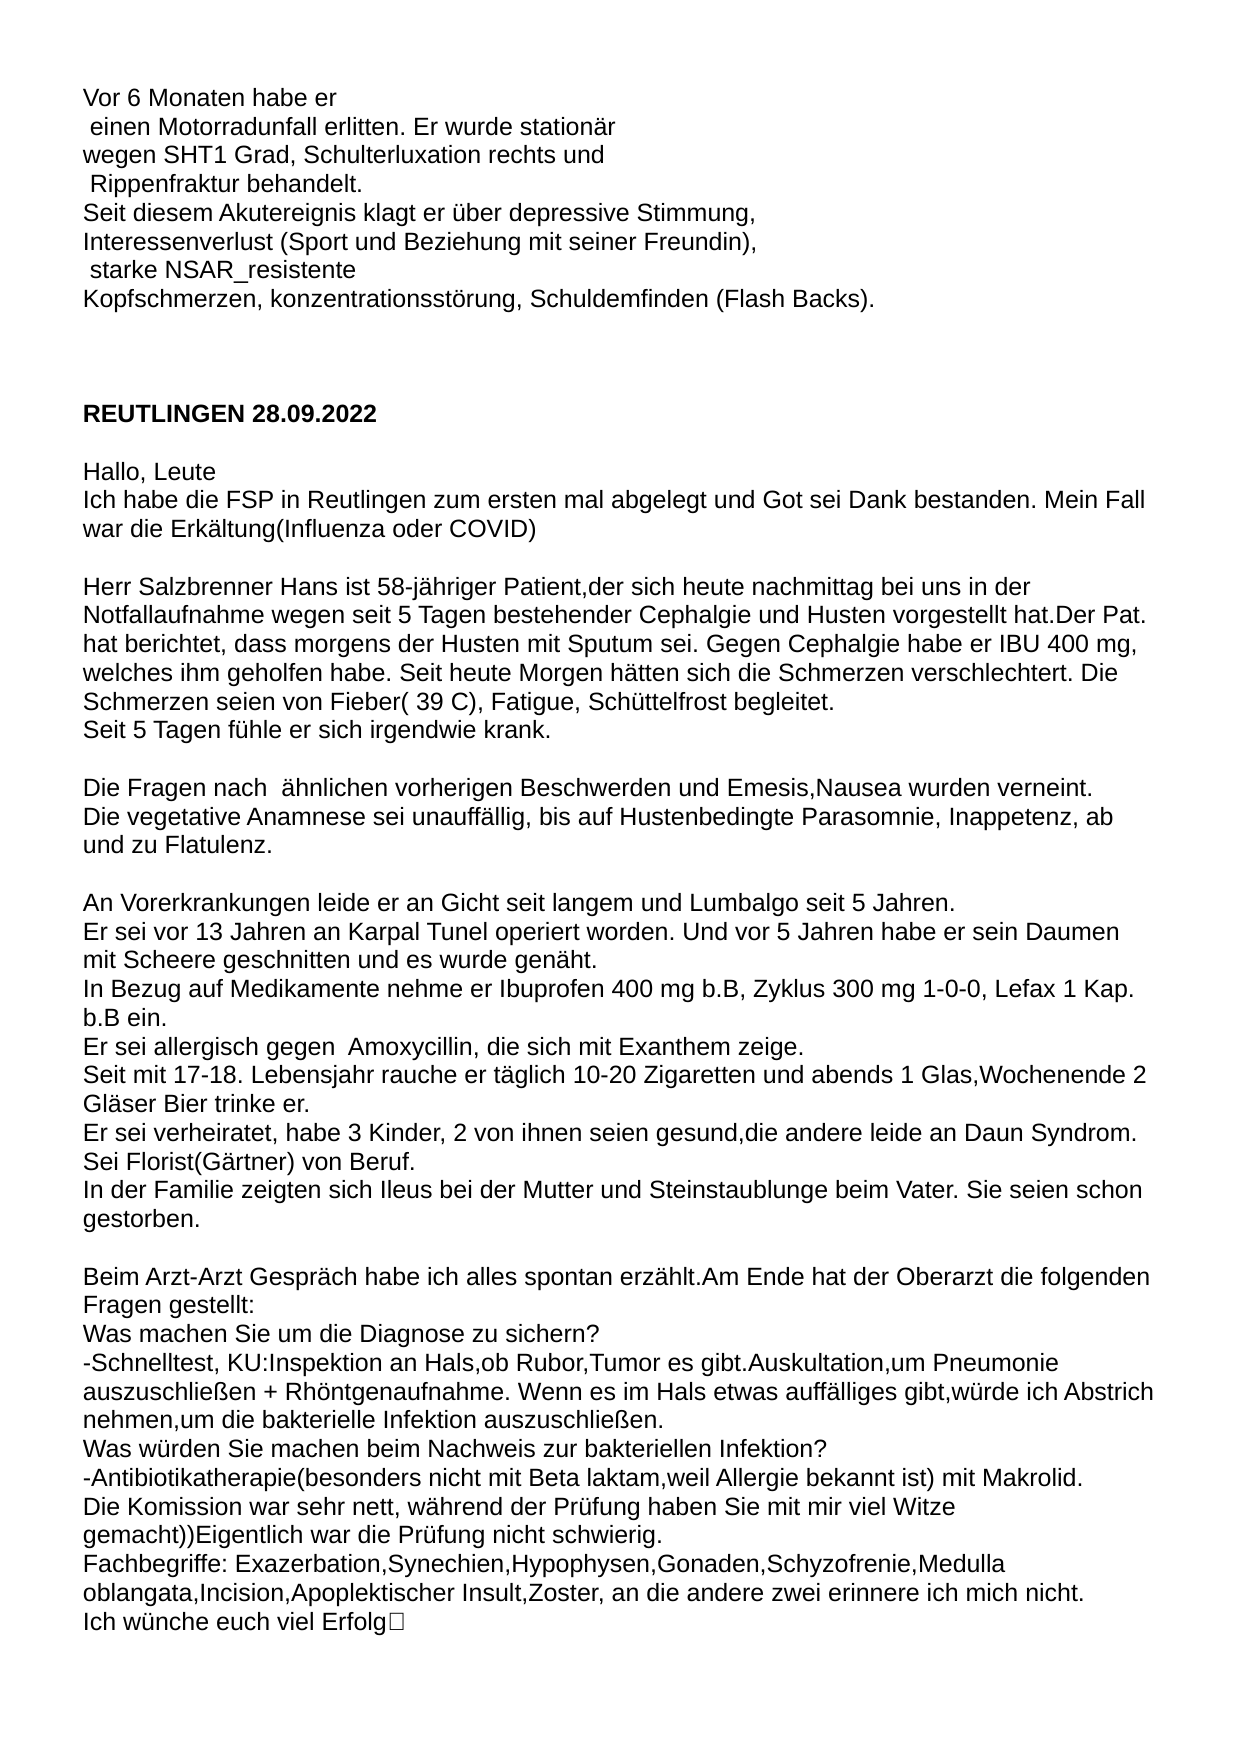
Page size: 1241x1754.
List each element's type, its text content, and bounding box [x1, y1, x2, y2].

text Er sei verheiratet, habe 3 Kinder, 2 von ihnen seien gesund,die andere leide an Daun Syndrom. Sei Florist(Gärtner) von Beruf. [83, 1118, 1157, 1175]
text Seit mit 17-18. Lebensjahr rauche er täglich 10-20 Zigaretten und abends 1 Glas,Wochenende 2 Gläser Bier trinke er. [83, 1060, 1157, 1118]
text Beim Arzt-Arzt Gespräch habe ich alles spontan erzählt.Am Ende hat der Oberarzt die folgenden Fragen gestellt: [83, 1261, 1157, 1319]
text Vor 6 Monaten habe er [83, 83, 1157, 111]
text Ich wünche euch viel Erfolg💫 [83, 1606, 1157, 1635]
text REUTLINGEN 28.09.2022 [83, 399, 1157, 428]
text -Antibiotikatherapie(besonders nicht mit Beta laktam,weil Allergie bekannt ist) mit Makrolid. [83, 1463, 1157, 1491]
text Ich habe die FSP in Reutlingen zum ersten mal abgelegt und Got sei Dank bestanden. Mein Fall war die Erkältung(Influenza oder COVID) [83, 485, 1157, 543]
text In Bezug auf Medikamente nehme er Ibuprofen 400 mg b.B, Zyklus 300 mg 1-0-0, Lefax 1 Kap. b.B ein. [83, 974, 1157, 1031]
text Die vegetative Anamnese sei unauffällig, bis auf Hustenbedingte Parasomnie, Inappetenz, ab und zu Flatulenz. [83, 801, 1157, 859]
text Hallo, Leute [83, 456, 1157, 485]
text Die Komission war sehr nett, während der Prüfung haben Sie mit mir viel Witze gemacht))Eigentlich war die Prüfung nicht schwierig. [83, 1491, 1157, 1549]
text wegen SHT1 Grad, Schulterluxation rechts und [83, 140, 1157, 169]
text Seit diesem Akutereignis klagt er über depressive Stimmung, [83, 198, 1157, 226]
text Rippenfraktur behandelt. [83, 169, 1157, 198]
text Fachbegriffe: Exazerbation,Synechien,Hypophysen,Gonaden,Schyzofrenie,Medulla oblangata,Incision,Apoplektischer Insult,Zoster, an die andere zwei erinnere ich mich nicht. [83, 1549, 1157, 1606]
text Er sei allergisch gegen Amoxycillin, die sich mit Exanthem zeige. [83, 1031, 1157, 1060]
text Kopfschmerzen, konzentrationsstörung, Schuldemfinden (Flash Backs). [83, 284, 1157, 313]
text starke NSAR_resistente [83, 255, 1157, 284]
text -Schnelltest, KU:Inspektion an Hals,ob Rubor,Tumor es gibt.Auskultation,um Pneumonie auszuschließen + Rhöntgenaufnahme. Wenn es im Hals etwas auffälliges gibt,würde ich Abstrich nehmen,um die bakterielle Infektion auszuschließen. [83, 1348, 1157, 1434]
text Seit 5 Tagen fühle er sich irgendwie krank. [83, 715, 1157, 744]
text einen Motorradunfall erlitten. Er wurde stationär [83, 111, 1157, 140]
text Was würden Sie machen beim Nachweis zur bakteriellen Infektion? [83, 1434, 1157, 1463]
text An Vorerkrankungen leide er an Gicht seit langem und Lumbalgo seit 5 Jahren. [83, 888, 1157, 916]
text Herr Salzbrenner Hans ist 58-jähriger Patient,der sich heute nachmittag bei uns in der Notfallaufnahme wegen seit 5 Tagen bestehender Cephalgie und Husten vorgestellt hat.Der Pat. hat berichtet, dass morgens der Husten mit Sputum sei. Gegen Cephalgie habe er IBU 400 mg, welches ihm geholfen habe. Seit heute Morgen hätten sich die Schmerzen verschlechtert. Die Schmerzen seien von Fieber( 39 C), Fatigue, Schüttelfrost begleitet. [83, 571, 1157, 715]
text Er sei vor 13 Jahren an Karpal Tunel operiert worden. Und vor 5 Jahren habe er sein Daumen mit Scheere geschnitten und es wurde genäht. [83, 916, 1157, 974]
text Die Fragen nach ähnlichen vorherigen Beschwerden und Emesis,Nausea wurden verneint. [83, 773, 1157, 801]
text Was machen Sie um die Diagnose zu sichern? [83, 1319, 1157, 1348]
text In der Familie zeigten sich Ileus bei der Mutter und Steinstaublunge beim Vater. Sie seien schon gestorben. [83, 1175, 1157, 1233]
text Interessenverlust (Sport und Beziehung mit seiner Freundin), [83, 226, 1157, 255]
